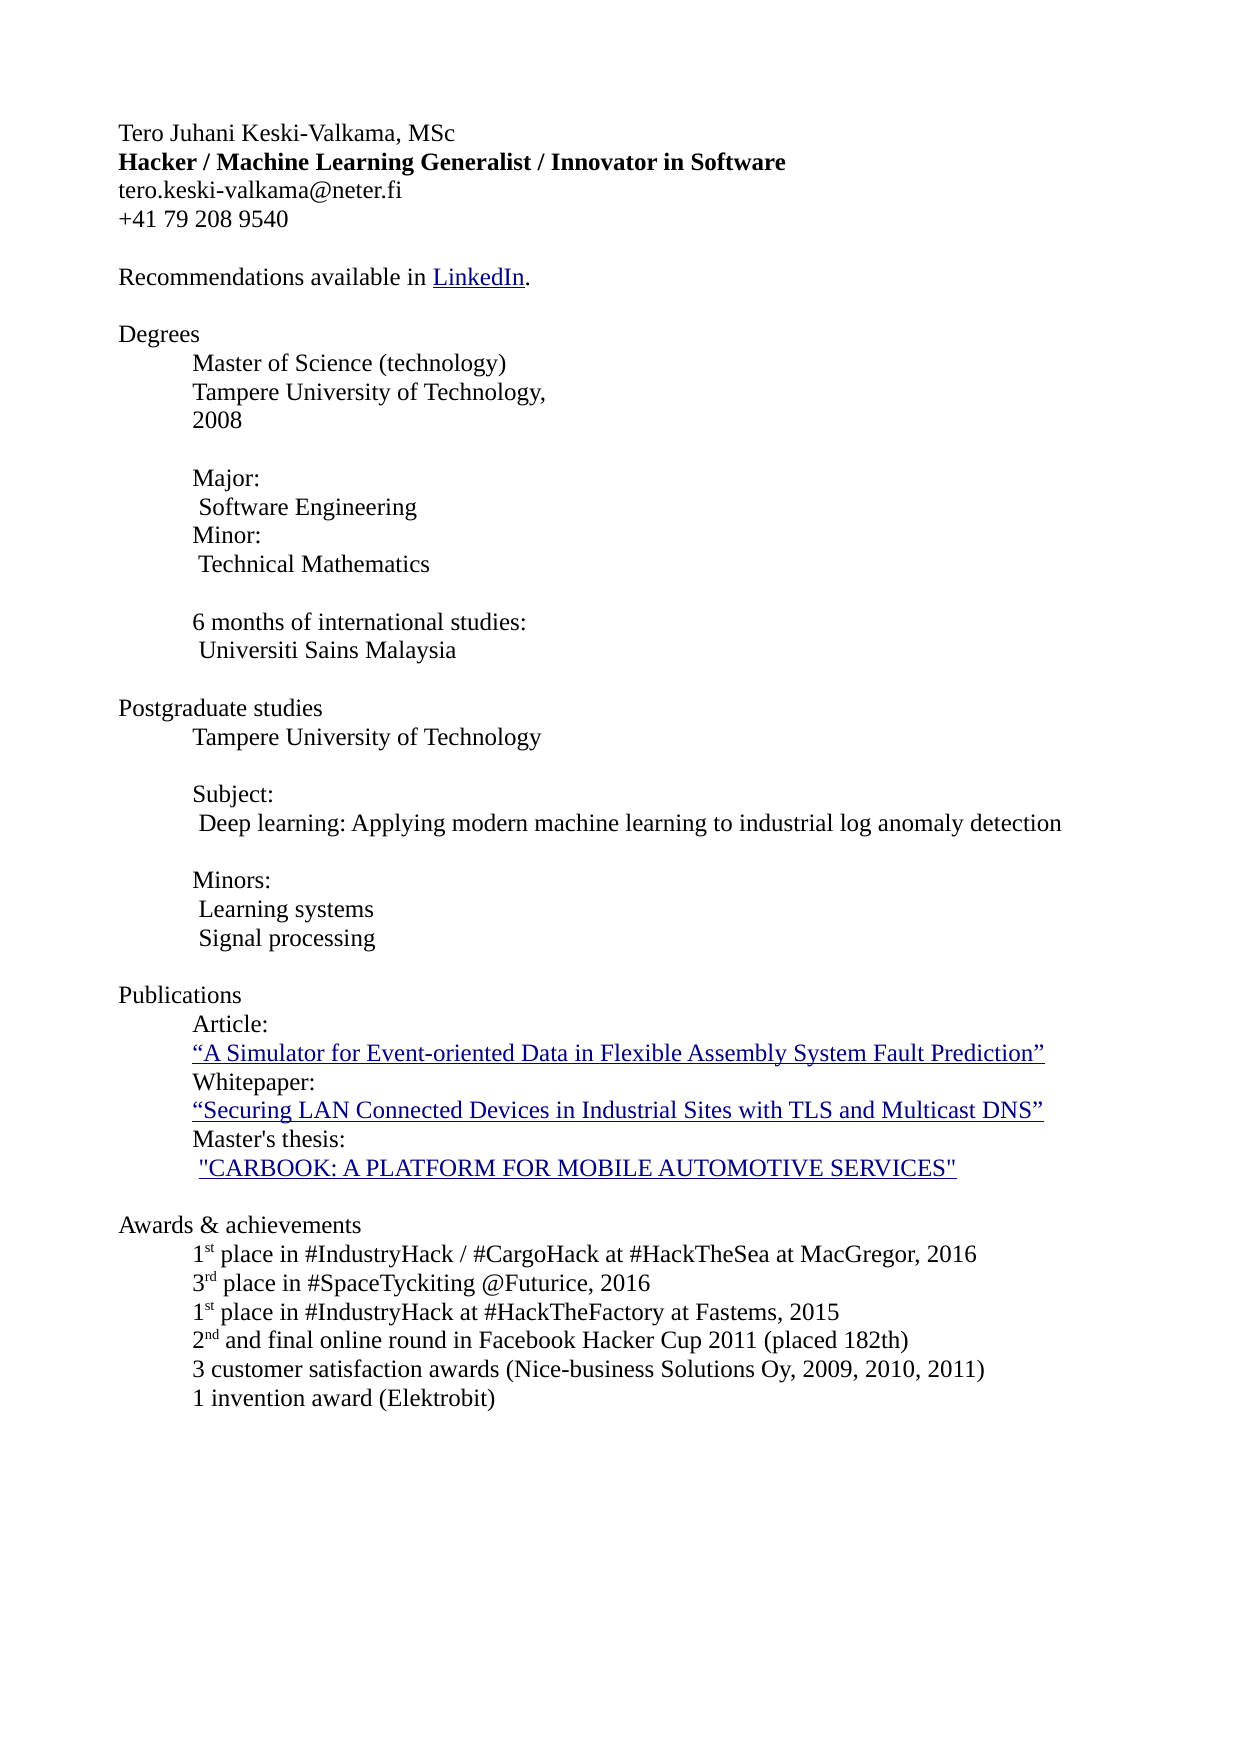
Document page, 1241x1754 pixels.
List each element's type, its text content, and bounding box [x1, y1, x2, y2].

text 3 customer satisfaction awards (Nice-business Solutions Oy, 2009, 2010, 2011) [118, 1354, 1122, 1383]
text "CARBOOK: A PLATFORM FOR MOBILE AUTOMOTIVE SERVICES" [118, 1153, 1122, 1182]
text Tero Juhani Keski-Valkama, MSc [118, 118, 1122, 147]
text “A Simulator for Event-oriented Data in Flexible Assembly System Fault Prediction” [118, 1038, 1122, 1067]
text “Securing LAN Connected Devices in Industrial Sites with TLS and Multicast DNS” [118, 1096, 1122, 1124]
text 2008 [118, 406, 1122, 434]
text tero.keski-valkama@neter.fi [118, 176, 1122, 204]
text Learning systems [118, 894, 1122, 923]
text Recommendations available in LinkedIn. [118, 262, 1122, 291]
text 1st place in #IndustryHack / #CargoHack at #HackTheSea at MacGregor, 2016 [118, 1239, 1122, 1268]
text 6 months of international studies: [118, 607, 1122, 636]
text 2nd and final online round in Facebook Hacker Cup 2011 (placed 182th) [118, 1326, 1122, 1354]
text Tampere University of Technology [118, 722, 1122, 751]
text 1 invention award (Elektrobit) [118, 1383, 1122, 1412]
text +41 79 208 9540 [118, 204, 1122, 233]
text Degrees [118, 319, 1122, 348]
text Subject: [118, 779, 1122, 808]
text Awards & achievements [118, 1211, 1122, 1239]
text Deep learning: Applying modern machine learning to industrial log anomaly detection [118, 808, 1122, 837]
text 3rd place in #SpaceTyckiting @Futurice, 2016 [118, 1268, 1122, 1297]
text Master of Science (technology) [118, 348, 1122, 377]
text Publications [118, 981, 1122, 1009]
text 1st place in #IndustryHack at #HackTheFactory at Fastems, 2015 [118, 1297, 1122, 1326]
text Hacker / Machine Learning Generalist / Innovator in Software [118, 147, 1122, 176]
text Postgraduate studies [118, 693, 1122, 722]
text Universiti Sains Malaysia [118, 636, 1122, 664]
text Whitepaper: [118, 1067, 1122, 1096]
text Software Engineering [118, 492, 1122, 521]
text Technical Mathematics [118, 549, 1122, 578]
text Minor: [118, 521, 1122, 549]
text Article: [118, 1009, 1122, 1038]
text Signal processing [118, 923, 1122, 952]
text Major: [118, 463, 1122, 492]
text Tampere University of Technology, [118, 377, 1122, 406]
text Minors: [118, 866, 1122, 894]
text Master's thesis: [118, 1124, 1122, 1153]
